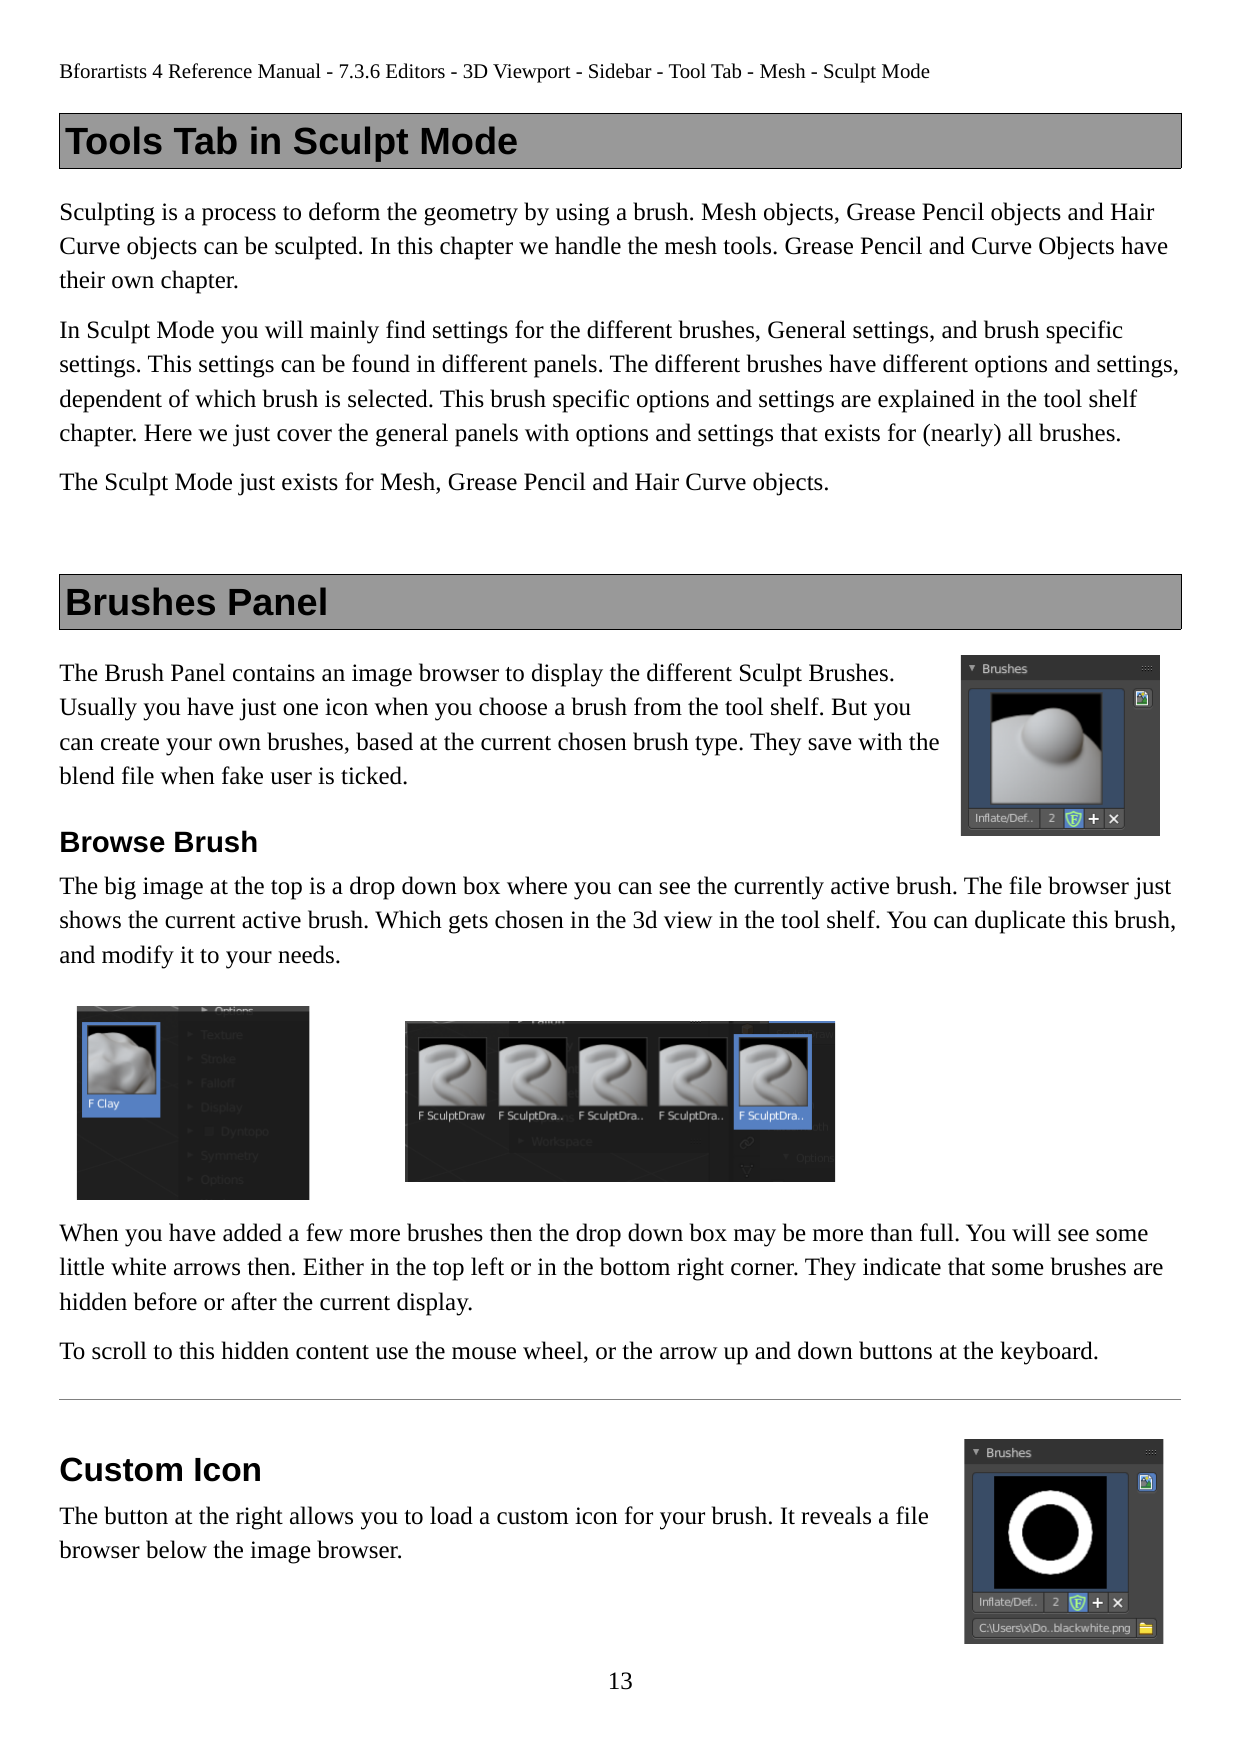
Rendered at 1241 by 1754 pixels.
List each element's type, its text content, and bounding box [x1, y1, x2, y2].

text The big image at the top is a drop down box where you can see the currently active brush. The file browser just shows the current active brush. Which gets chosen in the 3d view in the tool shelf. You can duplicate this brush, and modify it to your needs. [59, 871, 1181, 969]
text When you have added a few more brushes then the drop down box may be more than full. You will see some little white arrows then. Either in the top left or in the bottom right corner. They indicate that some brushes are hidden before or after the current display. [59, 989, 1181, 1315]
text The Sculpt Mode just exists for Mesh, Grease Pencil and Hair Curve objects. [59, 467, 1181, 496]
subtitle [1164, 1450, 1181, 1488]
text To scroll to this hidden content use the mouse wheel, or the arrow up and down buttons at the keyboard. [59, 1336, 1181, 1364]
picture [960, 655, 1160, 836]
table_header Tools Tab in Sculpt Mode [60, 114, 1181, 168]
text Sculpting is a process to deform the geometry by using a brush. Mesh objects, Grease Pencil objects and Hair Curve objects can be sculpted. In this chapter we handle the mesh tools. Grease Pencil and Curve Objects have their own chapter. [59, 197, 1181, 294]
picture [76, 1006, 310, 1200]
subtitle Custom Icon [59, 1450, 964, 1488]
text The Brush Panel contains an image browser to display the different Sculpt Brushes. Usually you have just one icon when you choose a brush from the tool shelf. But you can create your own brushes, based at the current chosen brush type. They save with the blend file when fake user is ticked. [59, 658, 960, 790]
table_header Brushes Panel [60, 575, 1181, 629]
subtitle Browse Brush [59, 825, 1181, 859]
picture [405, 1021, 836, 1182]
text In Sculpt Mode you will mainly find settings for the different brushes, General settings, and brush specific settings. This settings can be found in different panels. The different brushes have different options and settings, dependent of which brush is selected. This brush specific options and settings are explained in the tool shelf chapter. Here we just cover the general panels with options and settings that exists for (nearly) all brushes. [59, 315, 1181, 447]
text The button at the right allows you to load a custom icon for your brush. It reveals a file browser below the image browser. [59, 1501, 964, 1564]
picture [964, 1439, 1164, 1644]
